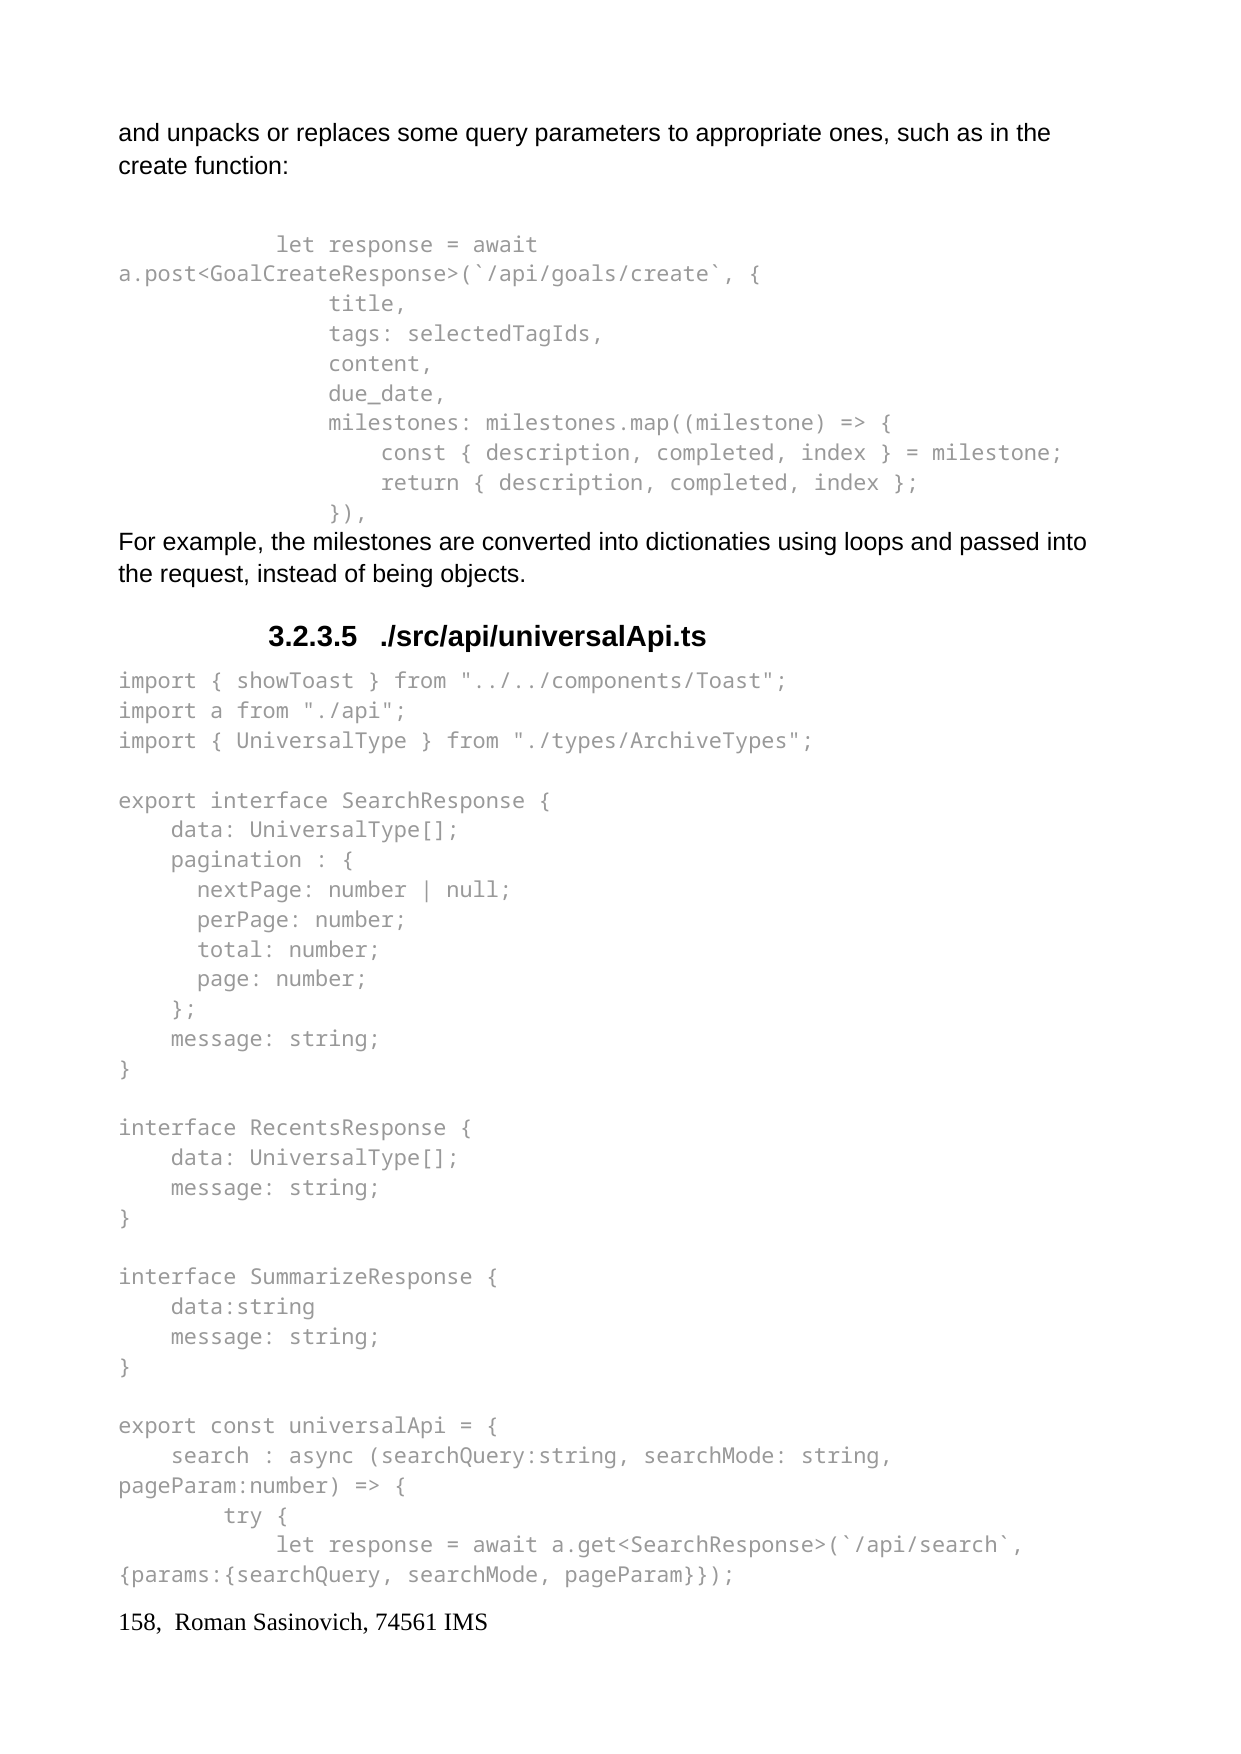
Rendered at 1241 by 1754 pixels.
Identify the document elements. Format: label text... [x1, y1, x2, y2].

text interface RecentsResponse { [118, 1112, 1122, 1142]
text let response = await a.post<GoalCreateResponse>(`/api/goals/create`, { [118, 199, 1122, 288]
text nextPage: number | null; [118, 874, 1122, 904]
subtitle ./src/api/universalApi.ts [268, 619, 1122, 653]
text content, [118, 348, 1122, 377]
text message: string; [118, 1172, 1122, 1202]
text try { [118, 1499, 1122, 1529]
text } [118, 1053, 1122, 1082]
text } [118, 1351, 1122, 1380]
text data: UniversalType[]; [118, 814, 1122, 844]
text }; [118, 993, 1122, 1023]
text import { UniversalType } from "./types/ArchiveTypes"; [118, 725, 1122, 755]
text and unpacks or replaces some query parameters to appropriate ones, such as in the create function: [118, 118, 1122, 180]
text }), [118, 497, 1122, 526]
text search : async (searchQuery:string, searchMode: string, pageParam:number) => { [118, 1440, 1122, 1499]
text data: UniversalType[]; [118, 1142, 1122, 1172]
text return { description, completed, index }; [118, 467, 1122, 497]
text total: number; [118, 933, 1122, 963]
text import { showToast } from "../../components/Toast"; [118, 665, 1122, 695]
text export interface SearchResponse { [118, 784, 1122, 814]
text interface SummarizeResponse { [118, 1261, 1122, 1291]
text message: string; [118, 1023, 1122, 1053]
text perPage: number; [118, 904, 1122, 933]
text let response = await a.get<SearchResponse>(`/api/search`, {params:{searchQuery, searchMode, pageParam}}); [118, 1529, 1122, 1589]
text tags: selectedTagIds, [118, 318, 1122, 348]
text For example, the milestones are converted into dictionaties using loops and passed into the request, instead of being objects. [118, 526, 1122, 588]
text import a from "./api"; [118, 695, 1122, 725]
text due_date, [118, 377, 1122, 407]
text export const universalApi = { [118, 1410, 1122, 1440]
text page: number; [118, 963, 1122, 993]
text message: string; [118, 1321, 1122, 1351]
text } [118, 1202, 1122, 1231]
text title, [118, 288, 1122, 318]
text data:string [118, 1291, 1122, 1321]
text const { description, completed, index } = milestone; [118, 437, 1122, 467]
text milestones: milestones.map((milestone) => { [118, 407, 1122, 437]
text pagination : { [118, 844, 1122, 874]
